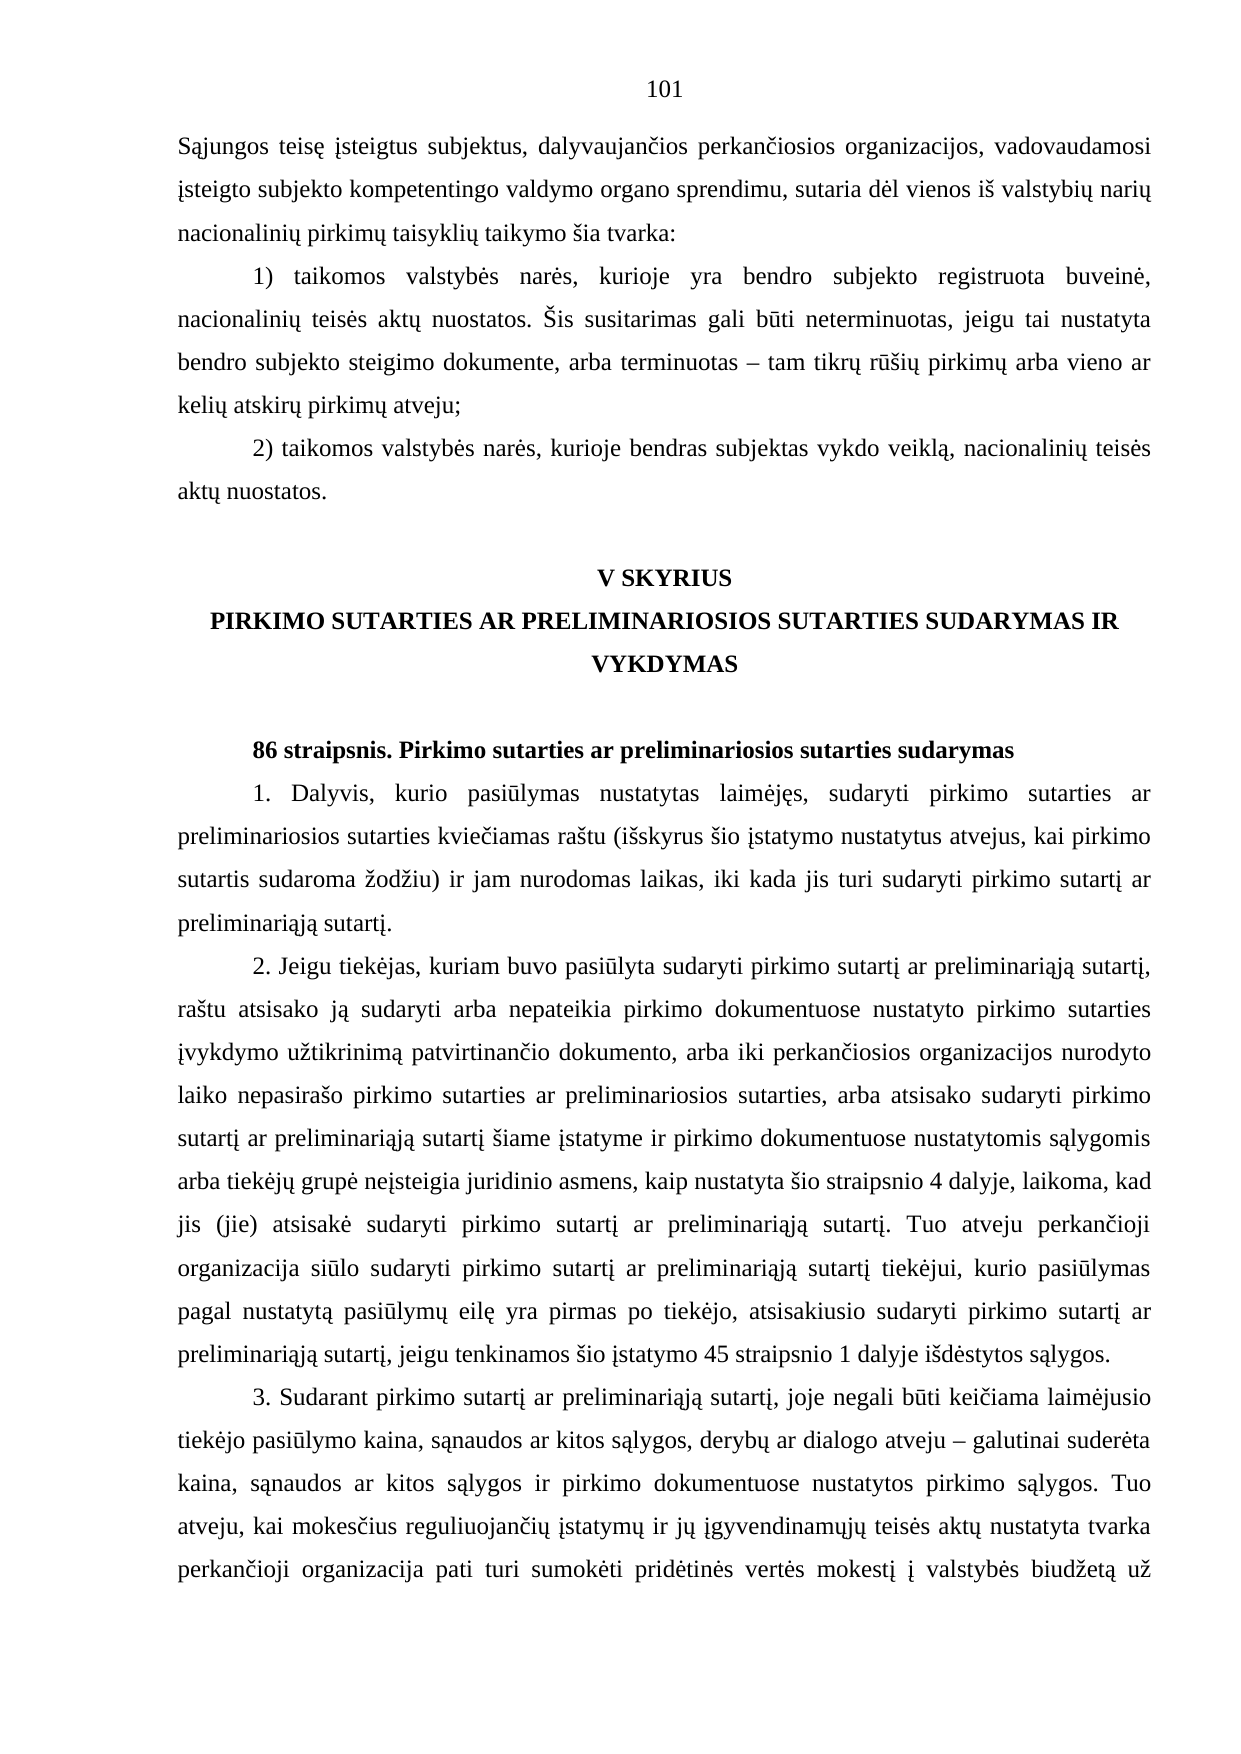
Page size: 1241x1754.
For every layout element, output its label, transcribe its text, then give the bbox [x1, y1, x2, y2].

text 2. Jeigu tiekėjas, kuriam buvo pasiūlyta sudaryti pirkimo sutartį ar preliminariąją sutartį, raštu atsisako ją sudaryti arba nepateikia pirkimo dokumentuose nustatyto pirkimo sutarties įvykdymo užtikrinimą patvirtinančio dokumento, arba iki perkančiosios organizacijos nurodyto laiko nepasirašo pirkimo sutarties ar preliminariosios sutarties, arba atsisako sudaryti pirkimo sutartį ar preliminariąją sutartį šiame įstatyme ir pirkimo dokumentuose nustatytomis sąlygomis arba tiekėjų grupė neįsteigia juridinio asmens, kaip nustatyta šio straipsnio 4 dalyje, laikoma, kad jis (jie) atsisakė sudaryti pirkimo sutartį ar preliminariąją sutartį. Tuo atveju perkančioji organizacija siūlo sudaryti pirkimo sutartį ar preliminariąją sutartį tiekėjui, kurio pasiūlymas pagal nustatytą pasiūlymų eilę yra pirmas po tiekėjo, atsisakiusio sudaryti pirkimo sutartį ar preliminariąją sutartį, jeigu tenkinamos šio įstatymo 45 straipsnio 1 dalyje išdėstytos sąlygos. [177, 951, 1152, 1368]
text 2) taikomos valstybės narės, kurioje bendras subjektas vykdo veiklą, nacionalinių teisės aktų nuostatos. [177, 433, 1152, 505]
text 86 straipsnis. Pirkimo sutarties ar preliminariosios sutarties sudarymas [177, 735, 1152, 764]
text Sąjungos teisę įsteigtus subjektus, dalyvaujančios perkančiosios organizacijos, vadovaudamosi įsteigto subjekto kompetentingo valdymo organo sprendimu, sutaria dėl vienos iš valstybių narių nacionalinių pirkimų taisyklių taikymo šia tvarka: [177, 131, 1152, 246]
text 1) taikomos valstybės narės, kurioje yra bendro subjekto registruota buveinė, nacionalinių teisės aktų nuostatos. Šis susitarimas gali būti neterminuotas, jeigu tai nustatyta bendro subjekto steigimo dokumente, arba terminuotas – tam tikrų rūšių pirkimų arba vieno ar kelių atskirų pirkimų atveju; [177, 261, 1152, 419]
text V SKYRIUS [177, 563, 1152, 591]
text PIRKIMO SUTARTIES AR PRELIMINARIOSIOS SUTARTIES SUDARYMAS IR VYKDYMAS [177, 606, 1152, 678]
text 1. Dalyvis, kurio pasiūlymas nustatytas laimėjęs, sudaryti pirkimo sutarties ar preliminariosios sutarties kviečiamas raštu (išskyrus šio įstatymo nustatytus atvejus, kai pirkimo sutartis sudaroma žodžiu) ir jam nurodomas laikas, iki kada jis turi sudaryti pirkimo sutartį ar preliminariąją sutartį. [177, 778, 1152, 936]
text 3. Sudarant pirkimo sutartį ar preliminariąją sutartį, joje negali būti keičiama laimėjusio tiekėjo pasiūlymo kaina, sąnaudos ar kitos sąlygos, derybų ar dialogo atveju – galutinai suderėta kaina, sąnaudos ar kitos sąlygos ir pirkimo dokumentuose nustatytos pirkimo sąlygos. Tuo atveju, kai mokesčius reguliuojančių įstatymų ir jų įgyvendinamųjų teisės aktų nustatyta tvarka perkančioji organizacija pati turi sumokėti pridėtinės vertės mokestį į valstybės biudžetą už [177, 1382, 1152, 1583]
